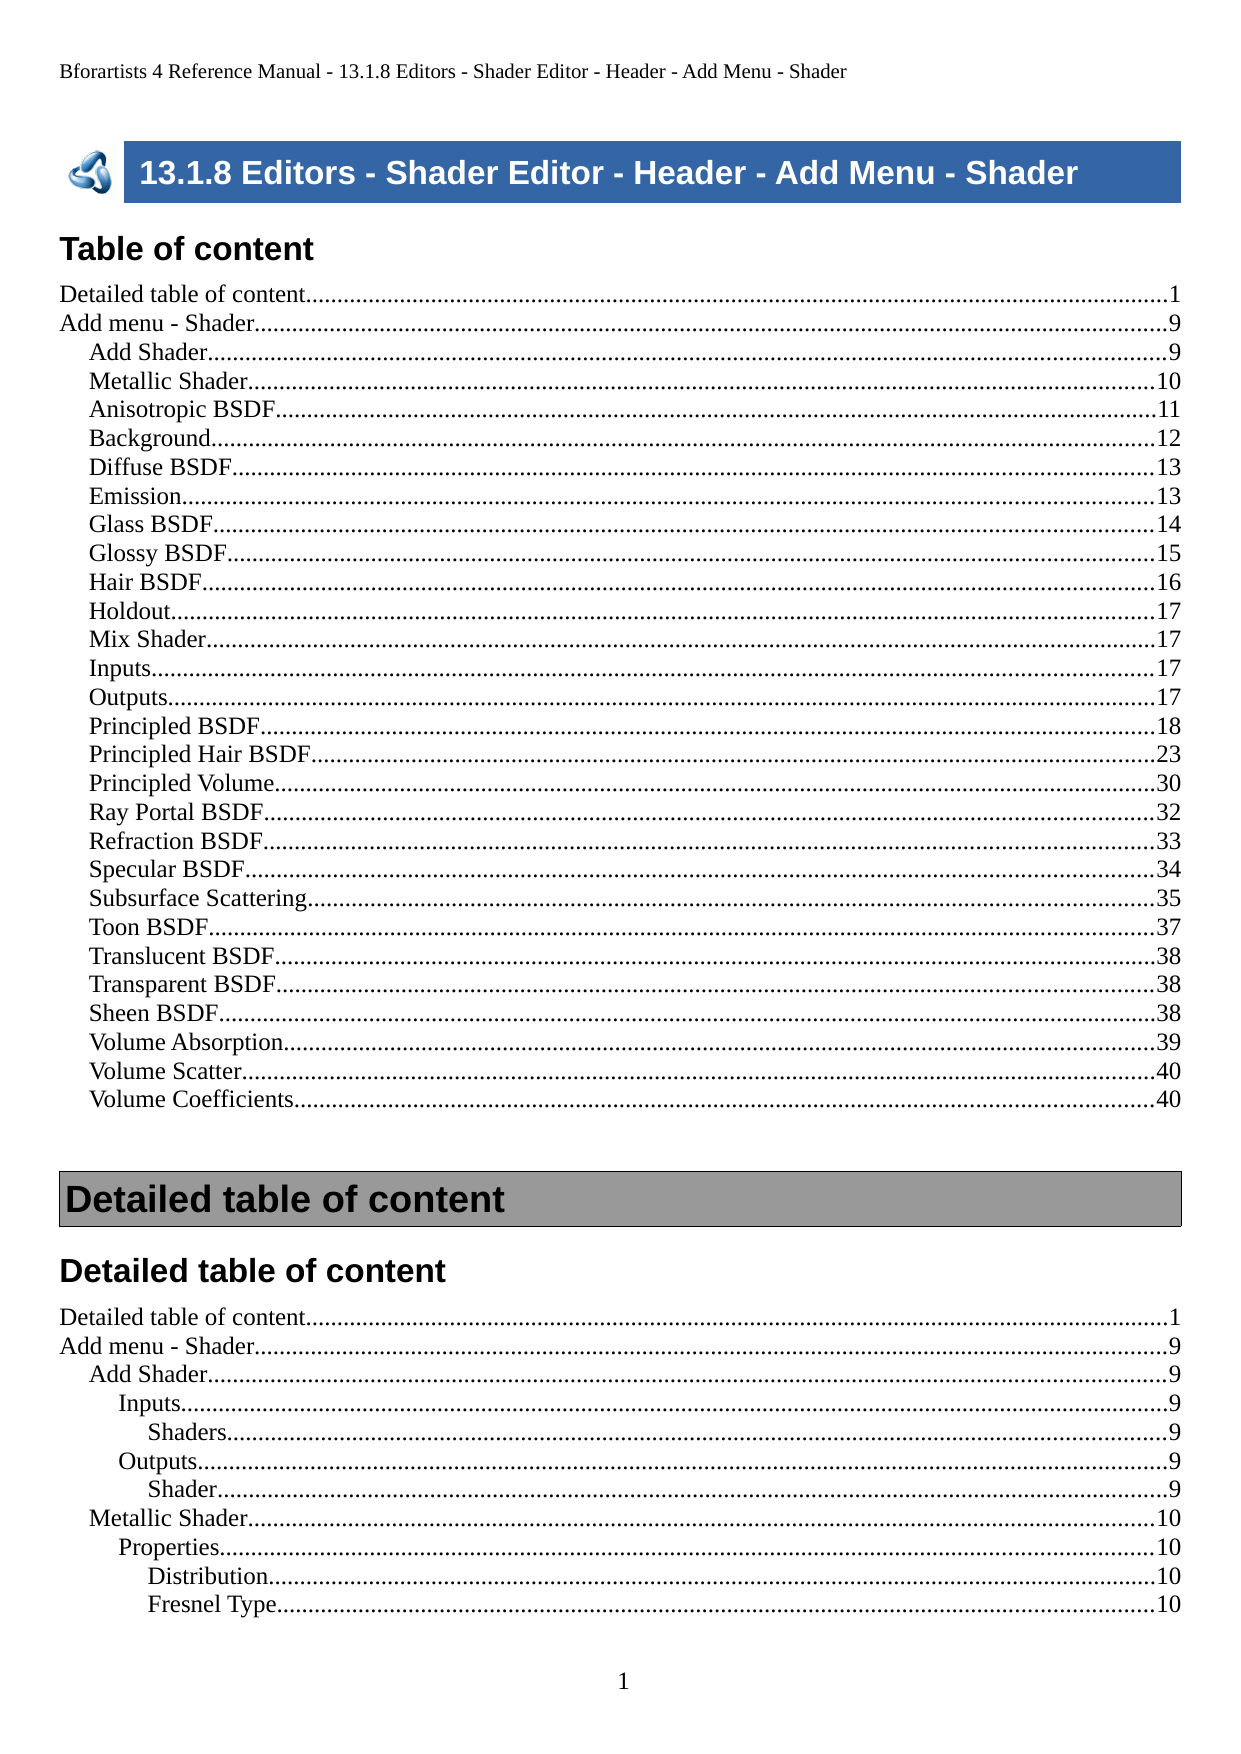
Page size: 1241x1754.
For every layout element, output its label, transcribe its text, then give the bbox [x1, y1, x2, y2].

text Shaders 9 [147, 1417, 1181, 1446]
text Add Shader 9 [88, 337, 1181, 366]
picture [65, 147, 114, 197]
table_header Detailed table of content [60, 1172, 1181, 1226]
text Detailed table of content 1 [59, 1302, 1181, 1331]
text Diffuse BSDF 13 [88, 452, 1181, 481]
text Refraction BSDF 33 [88, 826, 1181, 854]
text Fresnel Type 10 [147, 1589, 1181, 1618]
text Glossy BSDF 15 [88, 538, 1181, 567]
text Volume Coefficients 40 [88, 1084, 1181, 1113]
text Distribution 10 [147, 1561, 1181, 1589]
subtitle Table of content [59, 228, 1181, 267]
text Volume Absorption 39 [88, 1027, 1181, 1056]
text Principled Volume 30 [88, 768, 1181, 797]
text Subsurface Scattering 35 [88, 883, 1181, 912]
text Inputs 17 [88, 653, 1181, 682]
text Anisotropic BSDF 11 [88, 394, 1181, 423]
text Outputs 9 [118, 1446, 1181, 1474]
subtitle Detailed table of content [59, 1251, 1181, 1289]
text Specular BSDF 34 [88, 854, 1181, 883]
text Add menu - Shader 9 [59, 308, 1181, 337]
text Hair BSDF 16 [88, 567, 1181, 596]
text Emission 13 [88, 481, 1181, 509]
text Metallic Shader 10 [88, 1503, 1181, 1532]
text Add menu - Shader 9 [59, 1331, 1181, 1359]
text Toon BSDF 37 [88, 912, 1181, 941]
table_header 13.1.8 Editors - Shader Editor - Header - Add Menu - Shader [124, 141, 1181, 203]
text Principled BSDF 18 [88, 711, 1181, 739]
text Add Shader 9 [88, 1359, 1181, 1388]
text Holdout 17 [88, 596, 1181, 624]
text Translucent BSDF 38 [88, 941, 1181, 969]
text Background 12 [88, 423, 1181, 452]
text Metallic Shader 10 [88, 366, 1181, 394]
text Transparent BSDF 38 [88, 969, 1181, 998]
text Volume Scatter 40 [88, 1056, 1181, 1084]
text Principled Hair BSDF 23 [88, 739, 1181, 768]
text Properties 10 [118, 1532, 1181, 1561]
text Detailed table of content 1 [59, 279, 1181, 308]
text Sheen BSDF 38 [88, 998, 1181, 1027]
table_header [59, 141, 124, 203]
text Shader 9 [147, 1474, 1181, 1503]
text Mix Shader 17 [88, 624, 1181, 653]
text Outputs 17 [88, 682, 1181, 711]
text Ray Portal BSDF 32 [88, 797, 1181, 826]
text Inputs 9 [118, 1388, 1181, 1417]
text Glass BSDF 14 [88, 509, 1181, 538]
